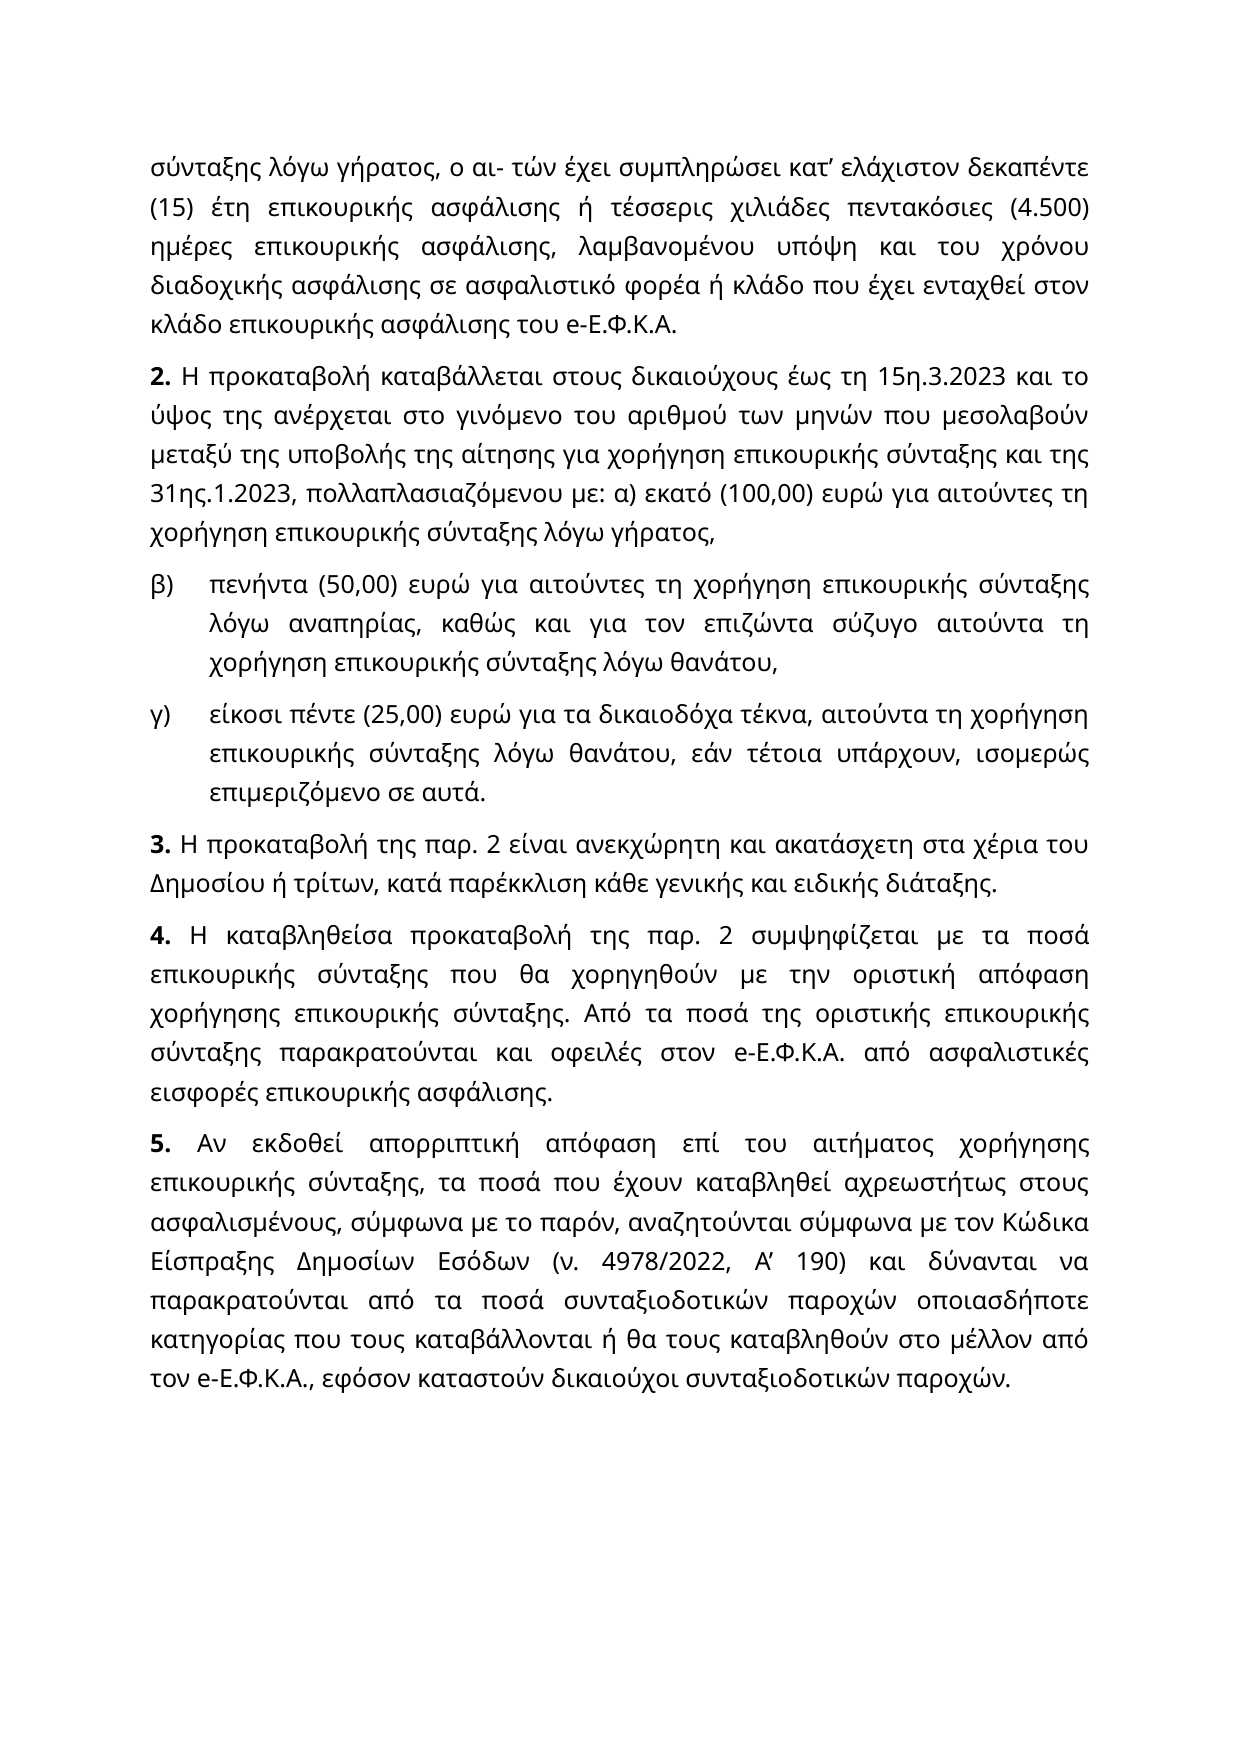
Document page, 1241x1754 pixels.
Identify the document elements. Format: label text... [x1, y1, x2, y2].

text 4. Η καταβληθείσα προκαταβολή της παρ. 2 συμψηφίζεται με τα ποσά επικουρικής σύνταξης που θα χορηγηθούν με την οριστική απόφαση χορήγησης επικουρικής σύνταξης. Από τα ποσά της οριστικής επικουρικής σύνταξης παρακρατούνται και οφειλές στον e-Ε.Φ.Κ.Α. από ασφαλιστικές εισφορές επικουρικής ασφάλισης. [150, 917, 1090, 1108]
text 2. Η προκαταβολή καταβάλλεται στους δικαιούχους έως τη 15η.3.2023 και το ύψος της ανέρχεται στο γινόμενο του αριθμού των μηνών που μεσολαβούν μεταξύ της υποβολής της αίτησης για χορήγηση επικουρικής σύνταξης και της 31ης.1.2023, πολλαπλασιαζόμενου με: α) εκατό (100,00) ευρώ για αιτούντες τη χορήγηση επικουρικής σύνταξης λόγω γήρατος, [150, 358, 1090, 549]
list β) πενήντα (50,00) ευρώ για αιτούντες τη χορήγηση επικουρικής σύνταξης λόγω αναπηρίας, καθώς και για τον επιζώντα σύζυγο αιτούντα τη χορήγηση επικουρικής σύνταξης λόγω θανάτου, [150, 567, 1090, 679]
text 3. Η προκαταβολή της παρ. 2 είναι ανεκχώρητη και ακατάσχετη στα χέρια του Δημοσίου ή τρίτων, κατά παρέκκλιση κάθε γενικής και ειδικής διάταξης. [150, 827, 1090, 900]
text 5. Αν εκδοθεί απορριπτική απόφαση επί του αιτήματος χορήγησης επικουρικής σύνταξης, τα ποσά που έχουν καταβληθεί αχρεωστήτως στους ασφαλισμένους, σύμφωνα με το παρόν, αναζητούνται σύμφωνα με τον Κώδικα Είσπραξης Δημοσίων Εσόδων (ν. 4978/2022, Α’ 190) και δύνανται να παρακρατούνται από τα ποσά συνταξιοδοτικών παροχών οποιασδήποτε κατηγορίας που τους καταβάλλονται ή θα τους καταβληθούν στο μέλλον από τον e-Ε.Φ.Κ.Α., εφόσον καταστούν δικαιούχοι συνταξιοδοτικών παροχών. [150, 1126, 1090, 1395]
list γ) είκοσι πέντε (25,00) ευρώ για τα δικαιοδόχα τέκνα, αιτούντα τη χορήγηση επικουρικής σύνταξης λόγω θανάτου, εάν τέτοια υπάρχουν, ισομερώς επιμεριζόμενο σε αυτά. [150, 697, 1090, 809]
text σύνταξης λόγω γήρατος, ο αι- τών έχει συμπληρώσει κατ’ ελάχιστον δεκαπέντε (15) έτη επικουρικής ασφάλισης ή τέσσερις χιλιάδες πεντακόσιες (4.500) ημέρες επικουρικής ασφάλισης, λαμβανομένου υπόψη και του χρόνου διαδοχικής ασφάλισης σε ασφαλιστικό φορέα ή κλάδο που έχει ενταχθεί στον κλάδο επικουρικής ασφάλισης του e-Ε.Φ.Κ.Α. [150, 150, 1090, 341]
